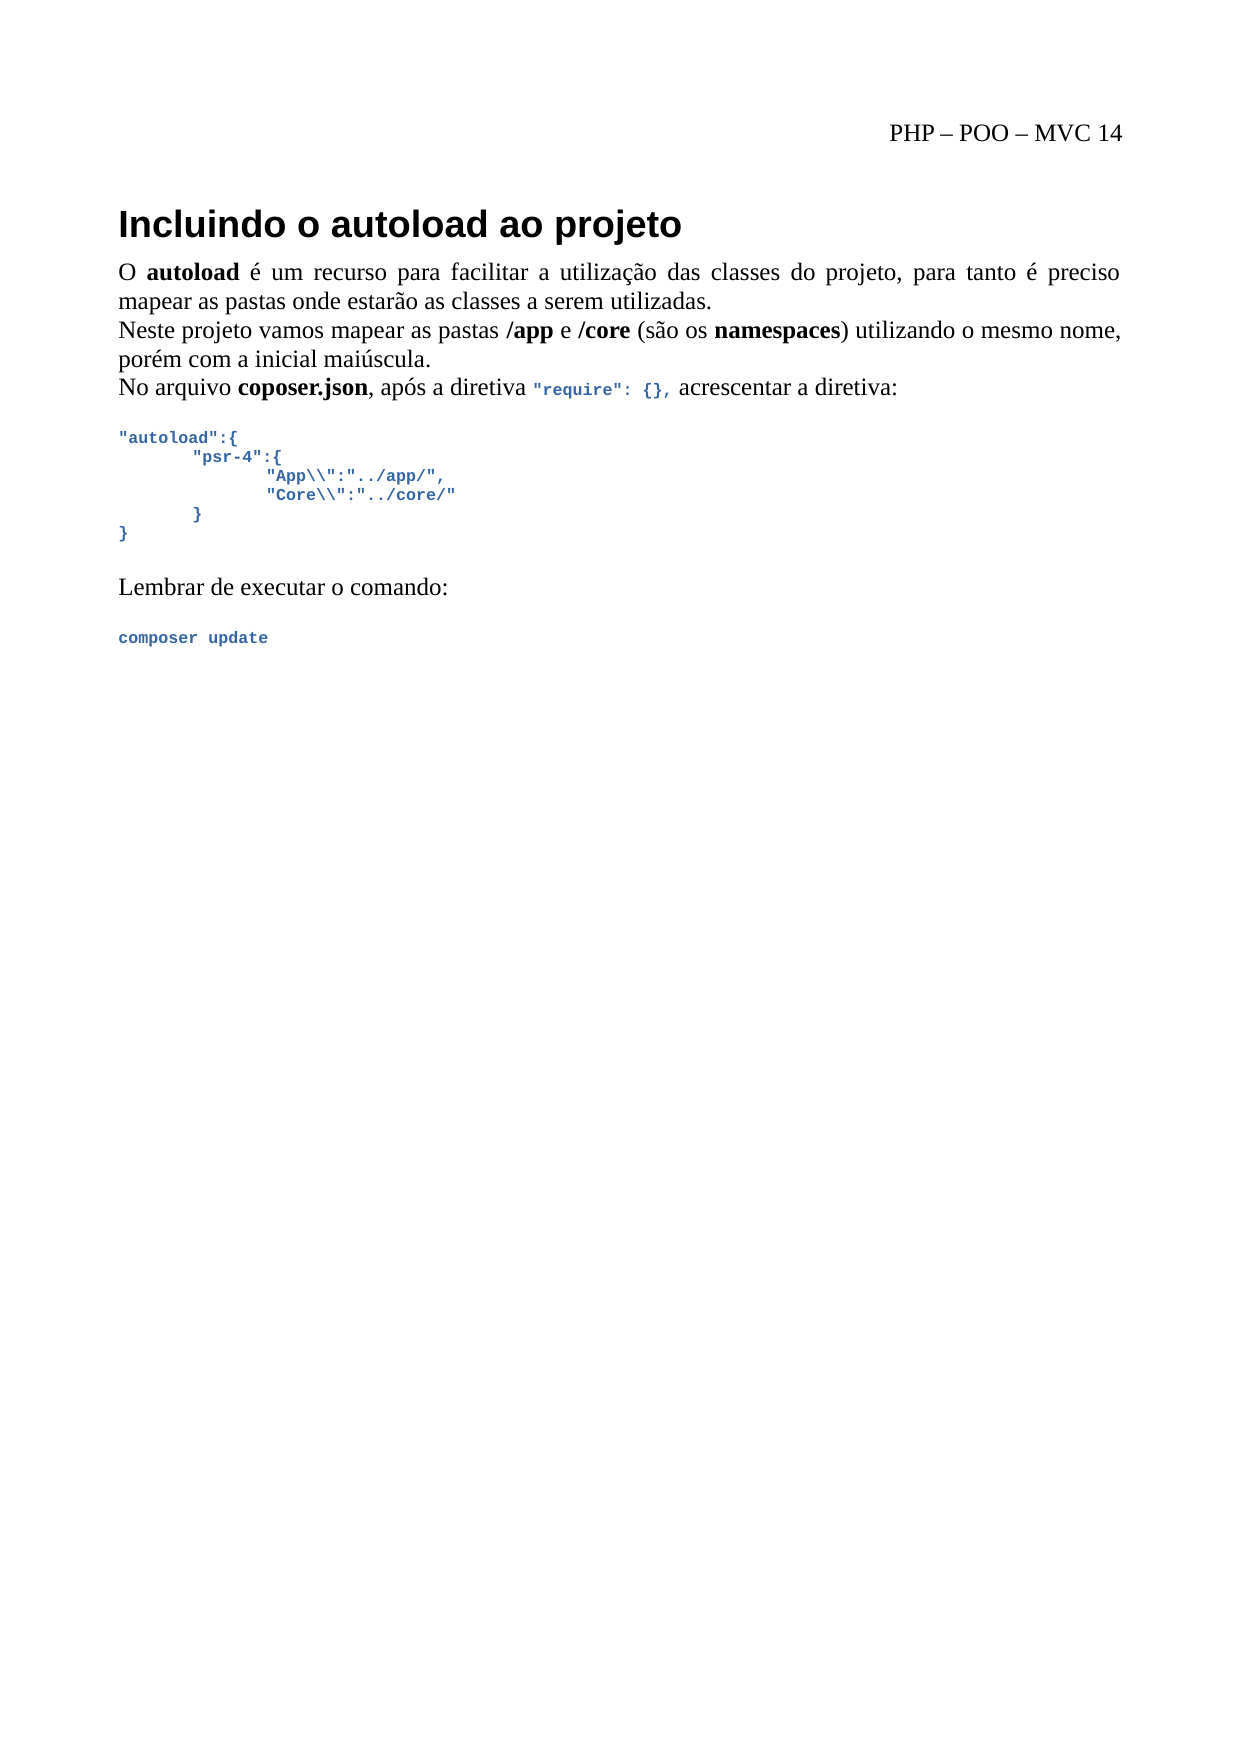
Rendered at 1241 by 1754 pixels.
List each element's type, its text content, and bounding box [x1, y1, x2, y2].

text "Core\\":"../core/" [118, 487, 1122, 505]
text Neste projeto vamos mapear as pastas /app e /core (são os namespaces) utilizando o mesmo nome, porém com a inicial maiúscula. [118, 315, 1122, 372]
text } [118, 505, 1122, 524]
text No arquivo coposer.json, após a diretiva "require": {}, acrescentar a diretiva: [118, 372, 1122, 401]
text O autoload é um recurso para facilitar a utilização das classes do projeto, para tanto é preciso mapear as pastas onde estarão as classes a serem utilizadas. [118, 257, 1122, 315]
text "App\\":"../app/", [118, 468, 1122, 487]
text Lembrar de executar o comando: [118, 572, 1122, 601]
text "autoload":{ [118, 430, 1122, 449]
text } [118, 524, 1122, 543]
subtitle Incluindo o autoload ao projeto [118, 201, 1122, 245]
text composer update [118, 629, 1122, 648]
text "psr-4":{ [118, 449, 1122, 468]
